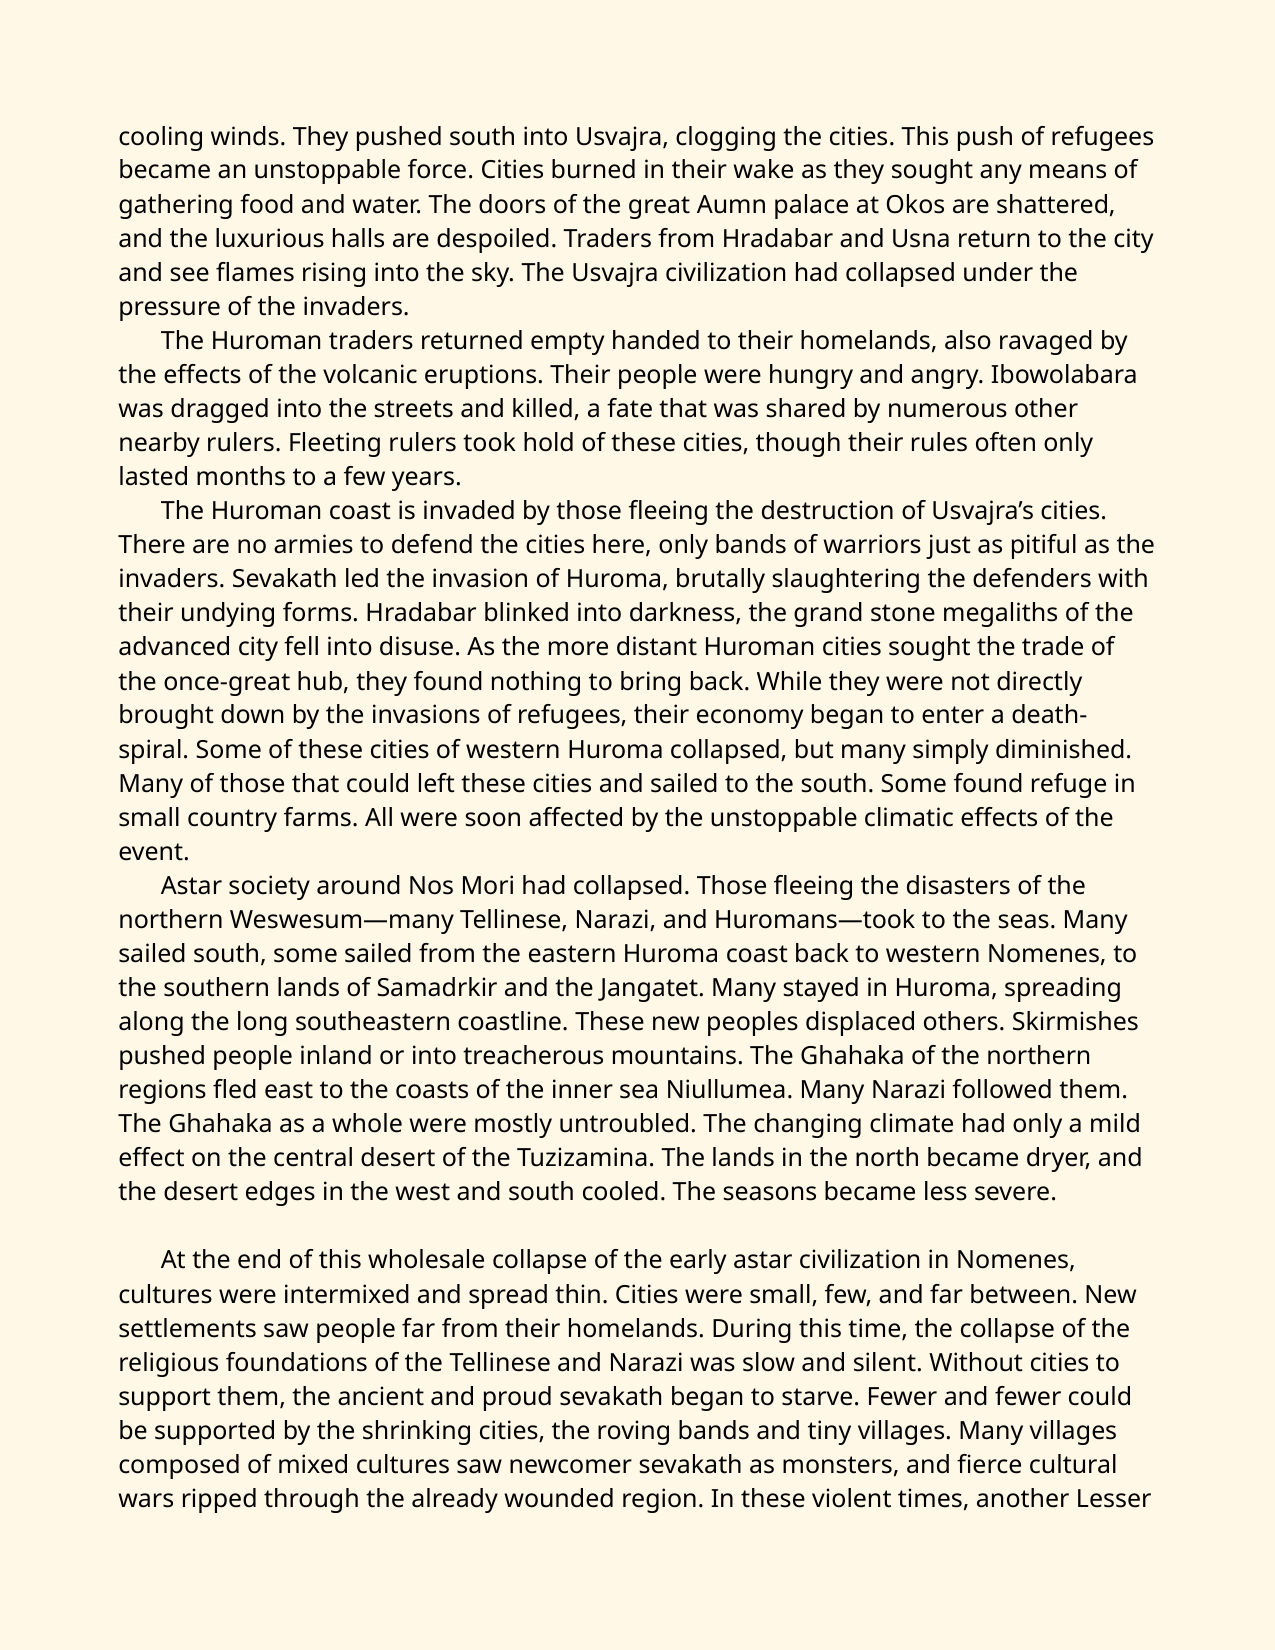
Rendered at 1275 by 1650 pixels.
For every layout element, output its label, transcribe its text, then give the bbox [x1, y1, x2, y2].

text The Huroman coast is invaded by those fleeing the destruction of Usvajra’s cities. There are no armies to defend the cities here, only bands of warriors just as pitiful as the invaders. Sevakath led the invasion of Huroma, brutally slaughtering the defenders with their undying forms. Hradabar blinked into darkness, the grand stone megaliths of the advanced city fell into disuse. As the more distant Huroman cities sought the trade of the once-great hub, they found nothing to bring back. While they were not directly brought down by the invasions of refugees, their economy began to enter a death-spiral. Some of these cities of western Huroma collapsed, but many simply diminished. Many of those that could left these cities and sailed to the south. Some found refuge in small country farms. All were soon affected by the unstoppable climatic effects of the event. [118, 493, 1157, 867]
text cooling winds. They pushed south into Usvajra, clogging the cities. This push of refugees became an unstoppable force. Cities burned in their wake as they sought any means of gathering food and water. The doors of the great Aumn palace at Okos are shattered, and the luxurious halls are despoiled. Traders from Hradabar and Usna return to the city and see flames rising into the sky. The Usvajra civilization had collapsed under the pressure of the invaders. [118, 118, 1157, 322]
text Astar society around Nos Mori had collapsed. Those fleeing the disasters of the northern Weswesum—many Tellinese, Narazi, and Huromans—took to the seas. Many sailed south, some sailed from the eastern Huroma coast back to western Nomenes, to the southern lands of Samadrkir and the Jangatet. Many stayed in Huroma, spreading along the long southeastern coastline. These new peoples displaced others. Skirmishes pushed people inland or into treacherous mountains. The Ghahaka of the northern regions fled east to the coasts of the inner sea Niullumea. Many Narazi followed them. The Ghahaka as a whole were mostly untroubled. The changing climate had only a mild effect on the central desert of the Tuzizamina. The lands in the north became dryer, and the desert edges in the west and south cooled. The seasons became less severe. [118, 867, 1157, 1208]
text At the end of this wholesale collapse of the early astar civilization in Nomenes, cultures were intermixed and spread thin. Cities were small, few, and far between. New settlements saw people far from their homelands. During this time, the collapse of the religious foundations of the Tellinese and Narazi was slow and silent. Without cities to support them, the ancient and proud sevakath began to starve. Fewer and fewer could be supported by the shrinking cities, the roving bands and tiny villages. Many villages composed of mixed cultures saw newcomer sevakath as monsters, and fierce cultural wars ripped through the already wounded region. In these violent times, another Lesser [118, 1242, 1157, 1515]
text The Huroman traders returned empty handed to their homelands, also ravaged by the effects of the volcanic eruptions. Their people were hungry and angry. Ibowolabara was dragged into the streets and killed, a fate that was shared by numerous other nearby rulers. Fleeting rulers took hold of these cities, though their rules often only lasted months to a few years. [118, 322, 1157, 493]
